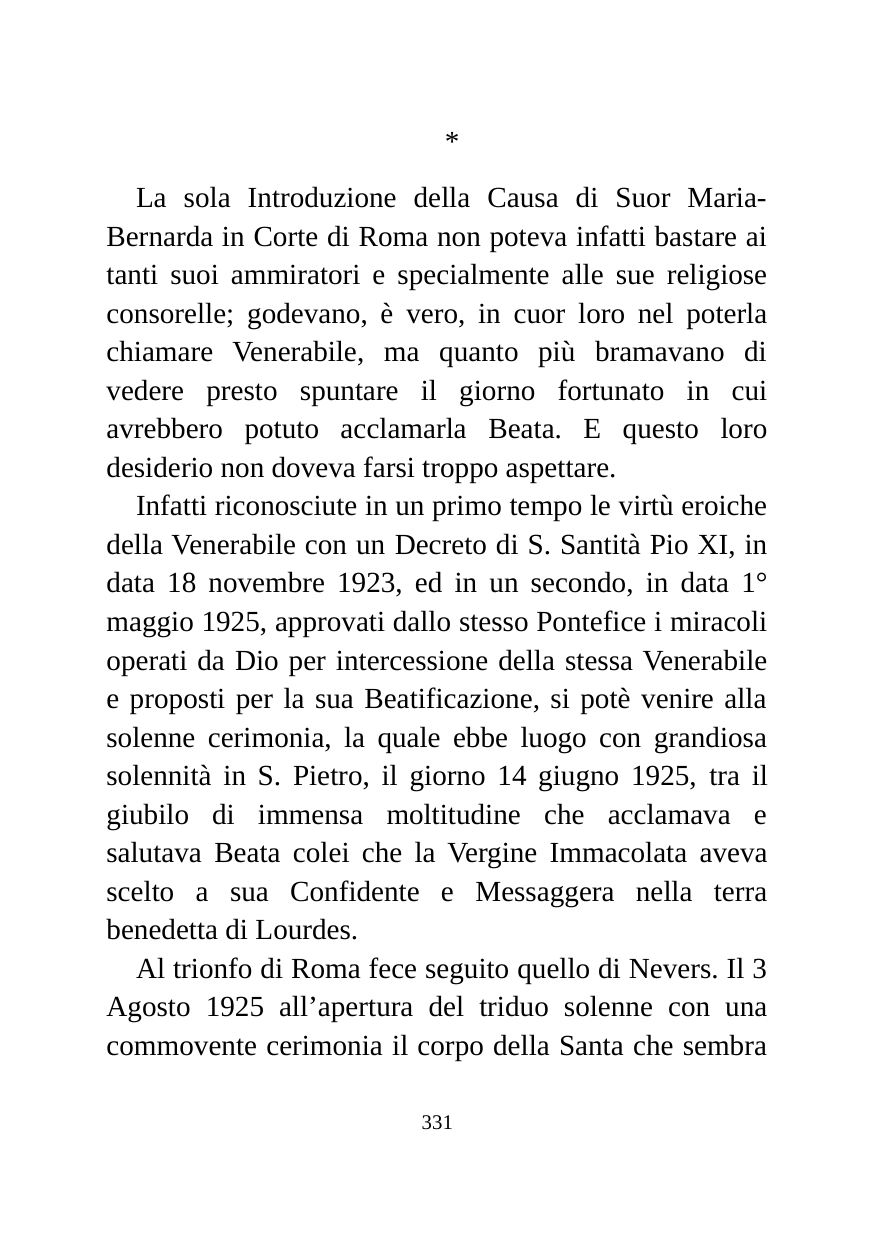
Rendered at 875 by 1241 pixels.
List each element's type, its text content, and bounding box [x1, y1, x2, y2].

text Al trionfo di Roma fece seguito quello di Nevers. Il 3 Agosto 1925 all’apertura del triduo solenne con una commovente cerimonia il corpo della Santa che sembra [106, 951, 768, 1062]
text * [106, 124, 768, 157]
text La sola Introduzione della Causa di Suor Maria-Bernarda in Corte di Roma non poteva infatti bastare ai tanti suoi ammiratori e specialmente alle sue religiose consorelle; godevano, è vero, in cuor loro nel poterla chiamare Venerabile, ma quanto più bramavano di vedere presto spuntare il giorno fortunato in cui avrebbero potuto acclamarla Beata. E questo loro desiderio non doveva farsi troppo aspettare. [106, 180, 768, 483]
text Infatti riconosciute in un primo tempo le virtù eroiche della Venerabile con un Decreto di S. Santità Pio XI, in data 18 novembre 1923, ed in un secondo, in data 1° maggio 1925, approvati dallo stesso Pontefice i miracoli operati da Dio per intercessione della stessa Venerabile e proposti per la sua Beatificazione, si potè venire alla solenne cerimonia, la quale ebbe luogo con grandiosa solennità in S. Pietro, il giorno 14 giugno 1925, tra il giubilo di immensa moltitudine che acclamava e salutava Beata colei che la Vergine Immacolata aveva scelto a sua Confidente e Messaggera nella terra benedetta di Lourdes. [106, 488, 768, 946]
